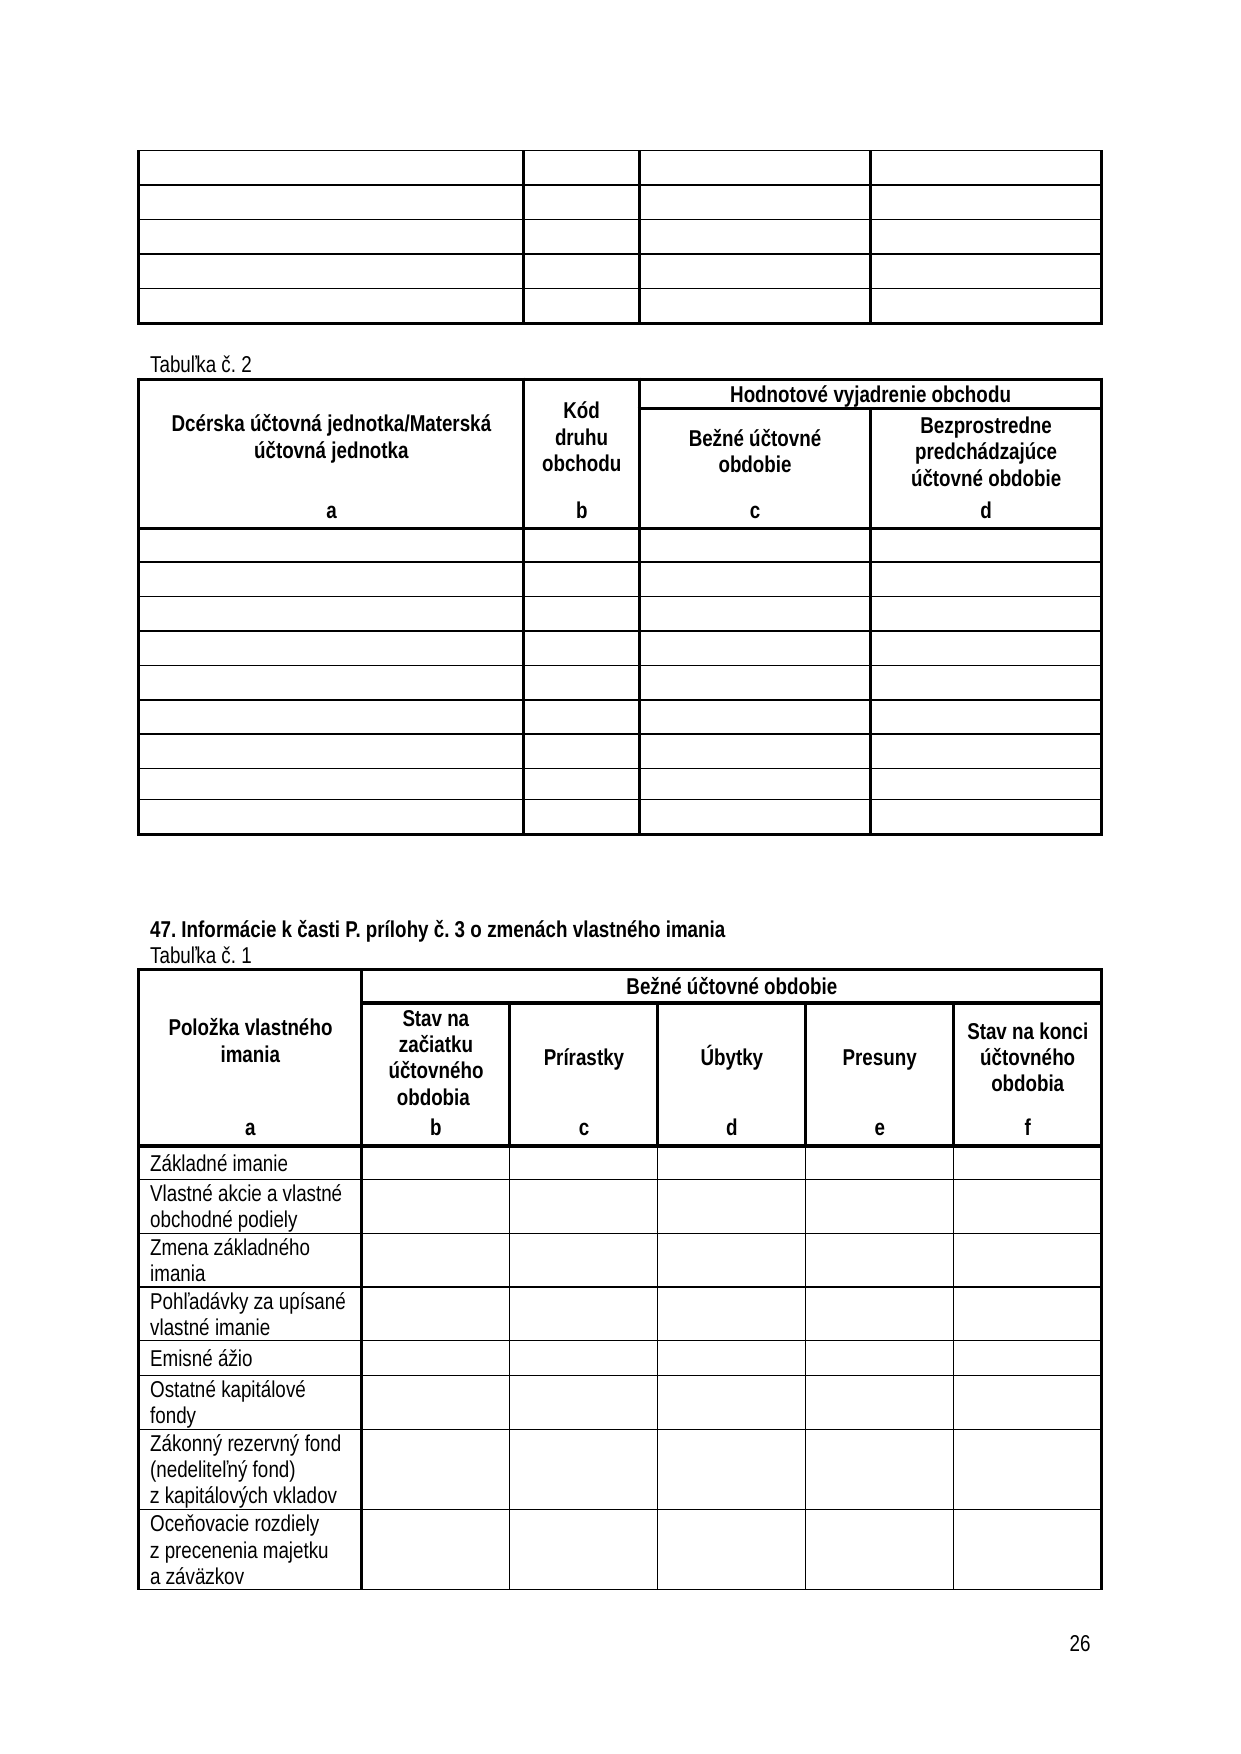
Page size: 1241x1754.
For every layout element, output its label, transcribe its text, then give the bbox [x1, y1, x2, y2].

table_cell Presuny [807, 1005, 952, 1110]
table_cell [954, 1148, 1100, 1179]
table_cell [140, 220, 522, 253]
table_cell [872, 666, 1100, 699]
table_cell Oceňovacie rozdiely z precenenia majetku a záväzkov [140, 1510, 360, 1589]
table_cell [525, 220, 638, 253]
table_cell [510, 1430, 657, 1509]
table_header Dcérska účtovná jednotka/Materská účtovná jednotka [140, 381, 522, 493]
table_cell [510, 1234, 657, 1286]
table_cell [140, 151, 522, 184]
table_cell [140, 597, 522, 630]
table_cell Základné imanie [140, 1148, 360, 1179]
table_cell [140, 666, 522, 699]
table_cell [525, 255, 638, 287]
title Tabuľka č. 2 [150, 351, 1090, 378]
table_cell [658, 1376, 805, 1428]
table_cell [140, 735, 522, 768]
table_cell [954, 1341, 1100, 1375]
table_cell c [511, 1110, 656, 1144]
table_cell [140, 563, 522, 596]
table_cell b [525, 493, 638, 527]
table_cell [363, 1234, 509, 1286]
table_cell [510, 1148, 657, 1179]
title 47. Informácie k časti P. prílohy č. 3 o zmenách vlastného imania [150, 916, 1090, 942]
table_cell Pohľadávky za upísané vlastné imanie [140, 1288, 360, 1340]
table_cell d [872, 493, 1100, 527]
table_cell [658, 1148, 805, 1179]
table_cell [525, 289, 638, 322]
table_cell [140, 255, 522, 287]
table_cell [872, 186, 1100, 219]
table_cell [872, 800, 1100, 833]
table_cell [658, 1234, 805, 1286]
table_cell [363, 1288, 509, 1340]
table_cell [954, 1430, 1100, 1509]
table_cell [872, 151, 1100, 184]
table_cell [658, 1341, 805, 1375]
table_cell c [641, 493, 869, 527]
table_cell [658, 1180, 805, 1232]
table_cell [140, 530, 522, 561]
table_cell Stav na začiatku účtovného obdobia [363, 1005, 508, 1110]
table_cell [954, 1510, 1100, 1589]
table_cell [872, 289, 1100, 322]
table_cell [641, 530, 869, 561]
table_cell [140, 186, 522, 219]
table_cell [872, 632, 1100, 664]
table_cell [641, 701, 869, 733]
table_cell [872, 701, 1100, 733]
table_cell [510, 1341, 657, 1375]
table_cell [641, 186, 869, 219]
table_cell [363, 1510, 509, 1589]
table_cell [140, 701, 522, 733]
table_header Položka vlastného imania [140, 971, 360, 1110]
table_cell [140, 769, 522, 799]
table_cell Vlastné akcie a vlastné obchodné podiely [140, 1180, 360, 1232]
table_cell f [955, 1110, 1100, 1144]
table_cell Zákonný rezervný fond (nedeliteľný fond) z kapitálových vkladov [140, 1430, 360, 1509]
table_cell [641, 151, 869, 184]
table_cell d [659, 1110, 804, 1144]
table_cell [641, 666, 869, 699]
table_cell [641, 255, 869, 287]
table_cell [525, 666, 638, 699]
table_cell [806, 1288, 953, 1340]
table_cell a [140, 1110, 360, 1144]
table_cell [510, 1288, 657, 1340]
table_cell [872, 735, 1100, 768]
table_cell [806, 1510, 953, 1589]
table_cell Úbytky [659, 1005, 804, 1110]
table_cell [658, 1430, 805, 1509]
table_cell [806, 1234, 953, 1286]
table_cell Stav na konci účtovného obdobia [955, 1005, 1100, 1110]
table_cell Prírastky [511, 1005, 656, 1110]
table_cell [140, 632, 522, 664]
table_cell b [363, 1110, 508, 1144]
table_cell [525, 151, 638, 184]
table_cell [641, 220, 869, 253]
table_cell [872, 530, 1100, 561]
table_cell [641, 632, 869, 664]
table_cell [510, 1180, 657, 1232]
table_cell e [807, 1110, 952, 1144]
table_cell [954, 1180, 1100, 1232]
table_cell [641, 735, 869, 768]
table_cell [525, 597, 638, 630]
table_cell [658, 1288, 805, 1340]
table_cell [806, 1148, 953, 1179]
table_cell [525, 769, 638, 799]
table_cell [806, 1341, 953, 1375]
table_cell [658, 1510, 805, 1589]
table_cell [363, 1430, 509, 1509]
table_cell [525, 563, 638, 596]
table_cell [954, 1234, 1100, 1286]
table_cell [641, 769, 869, 799]
table_cell [641, 289, 869, 322]
text Tabuľka č. 1 [150, 942, 1090, 968]
table_cell [525, 186, 638, 219]
table_cell [363, 1341, 509, 1375]
table_cell [872, 597, 1100, 630]
table_cell [363, 1180, 509, 1232]
table_cell [510, 1376, 657, 1428]
table_cell [872, 563, 1100, 596]
table_cell [872, 769, 1100, 799]
table_cell [954, 1288, 1100, 1340]
table_cell [363, 1148, 509, 1179]
table_cell a [140, 493, 522, 527]
table_cell [525, 632, 638, 664]
table_cell [806, 1180, 953, 1232]
table_cell [872, 220, 1100, 253]
table_cell Ostatné kapitálové fondy [140, 1376, 360, 1428]
table_cell [140, 800, 522, 833]
table_cell [510, 1510, 657, 1589]
table_cell [641, 597, 869, 630]
table_cell [525, 530, 638, 561]
table_cell Zmena základného imania [140, 1234, 360, 1286]
table_cell [525, 800, 638, 833]
table_cell [363, 1376, 509, 1428]
table_cell [806, 1376, 953, 1428]
table_cell [140, 289, 522, 322]
table_cell Bežné účtovné obdobie [641, 410, 869, 493]
table_cell [525, 735, 638, 768]
table_header Bežné účtovné obdobie [363, 971, 1100, 1001]
table_cell [525, 701, 638, 733]
table_cell [872, 255, 1100, 287]
table_header Hodnotové vyjadrenie obchodu [641, 381, 1100, 407]
table_cell Bezprostredne predchádzajúce účtovné obdobie [872, 410, 1100, 493]
table_cell [641, 800, 869, 833]
table_cell Emisné ážio [140, 1341, 360, 1375]
table_header Kód druhu obchodu [525, 381, 638, 493]
table_cell [806, 1430, 953, 1509]
table_cell [641, 563, 869, 596]
table_cell [954, 1376, 1100, 1428]
